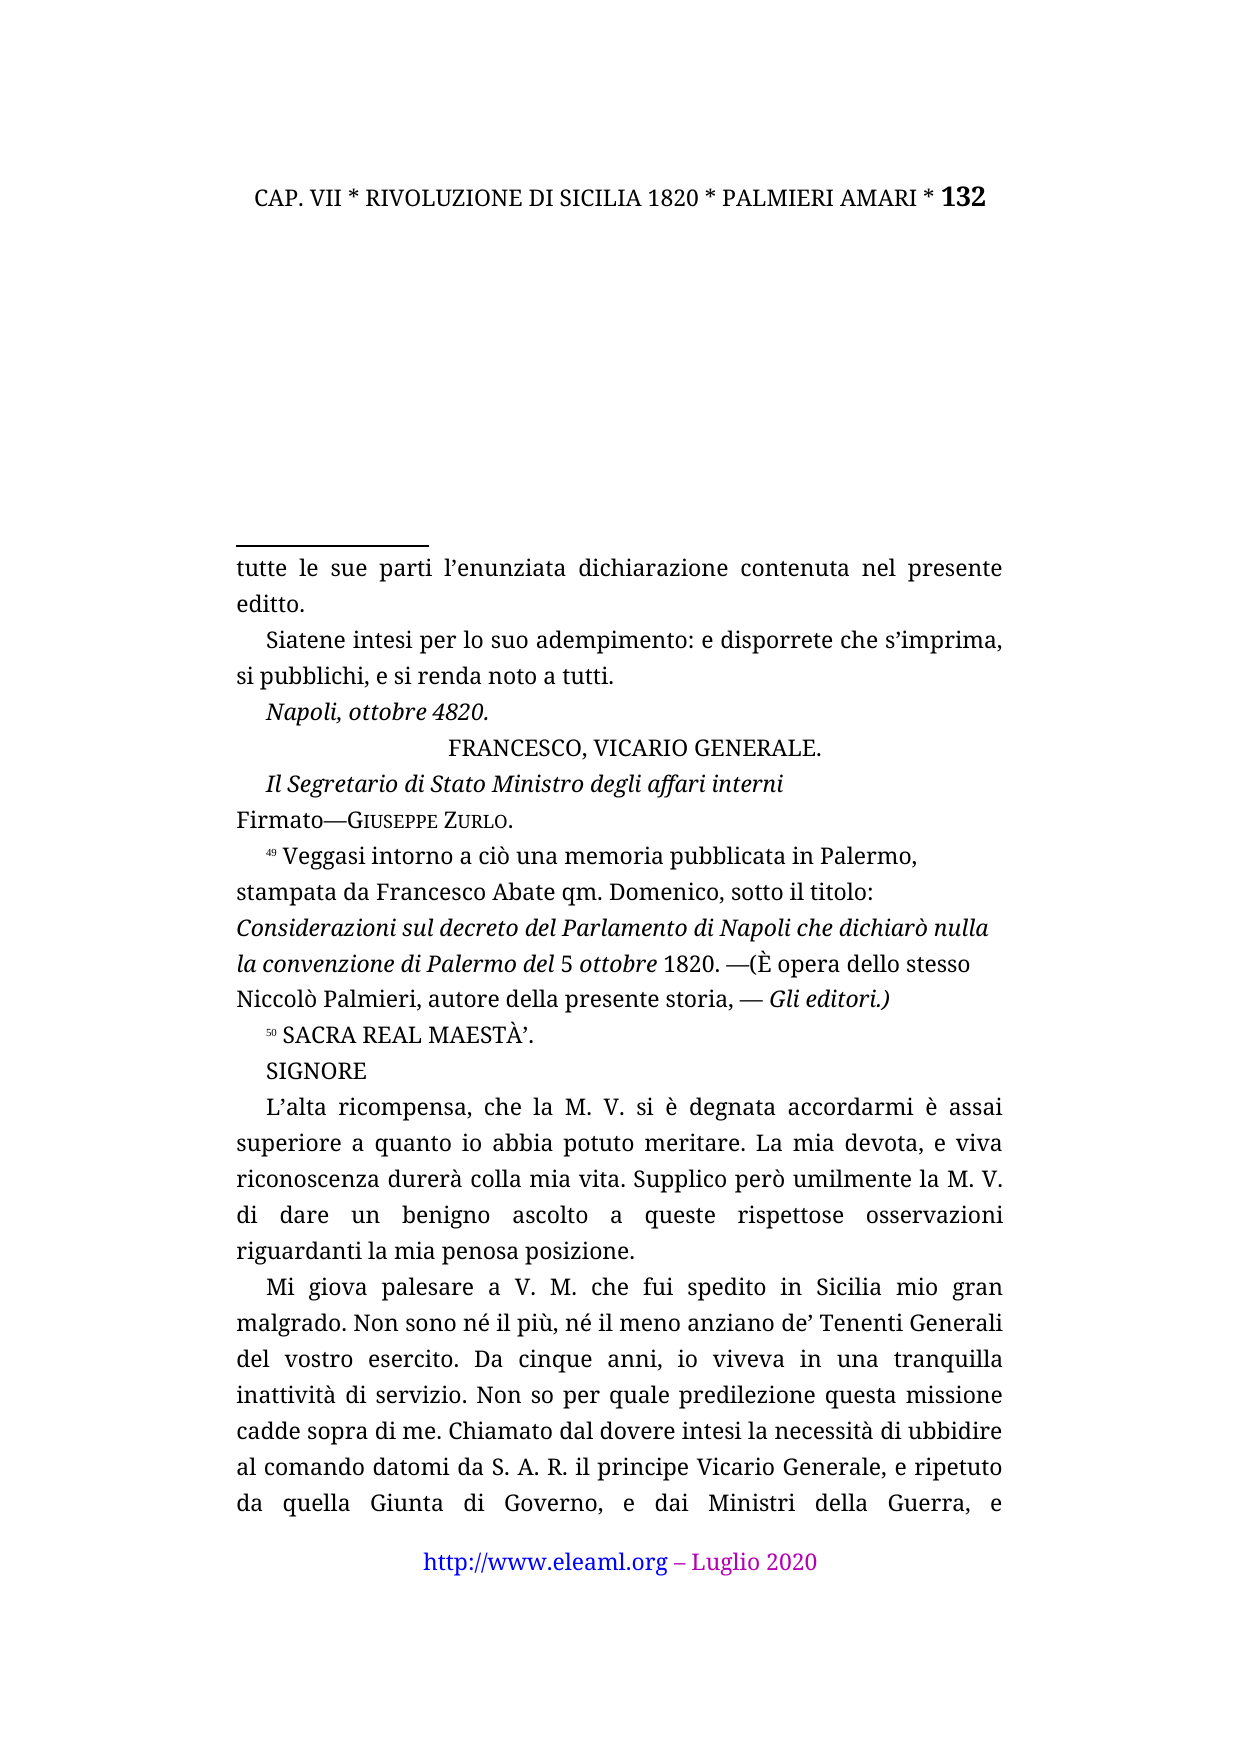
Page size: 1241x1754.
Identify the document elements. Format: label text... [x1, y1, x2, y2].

text Il Segretario di Stato Ministro degli affari interni Firmato—Giuseppe Zurlo. [236, 768, 1004, 835]
text Mi giova palesare a V. M. che fui spedito in Sicilia mio gran malgrado. Non sono né il più, né il meno anziano de’ Tenenti Generali del vostro esercito. Da cinque anni, io viveva in una tranquilla inattività di servizio. Non so per quale predilezione questa missione cadde sopra di me. Chiamato dal dovere intesi la necessità di ubbidire al comando datomi da S. A. R. il principe Vicario Generale, e ripetuto da quella Giunta di Governo, e dai Ministri della Guerra, e [236, 1271, 1004, 1518]
text FRANCESCO, VICARIO GENERALE. [236, 732, 1004, 763]
text SIGNORE [236, 1055, 1004, 1087]
text Veggasi intorno a ciò una memoria pubblicata in Palermo, stampata da Francesco Abate qm. Domenico, sotto il titolo: Considerazioni sul decreto del Parlamento di Napoli che dichiarò nulla la convenzione di Palermo del 5 ottobre 1820. —(È opera dello stesso Niccolò Palmieri, autore della presente storia, — Gli editori.) [236, 840, 1004, 1015]
text L’alta ricompensa, che la M. V. si è degnata accordarmi è assai superiore a quanto io abbia potuto meritare. La mia devota, e viva riconoscenza durerà colla mia vita. Supplico però umilmente la M. V. di dare un benigno ascolto a queste rispettose osservazioni riguardanti la mia penosa posizione. [236, 1091, 1004, 1266]
text SACRA REAL MAESTÀ’. [236, 1019, 1004, 1051]
text Siatene intesi per lo suo adempimento: e disporrete che s’imprima, si pubblichi, e si renda noto a tutti. [236, 624, 1004, 691]
text tutte le sue parti l’enunziata dichiarazione contenuta nel presente editto. [236, 552, 1004, 619]
text Napoli, ottobre 4820. [236, 696, 1004, 727]
